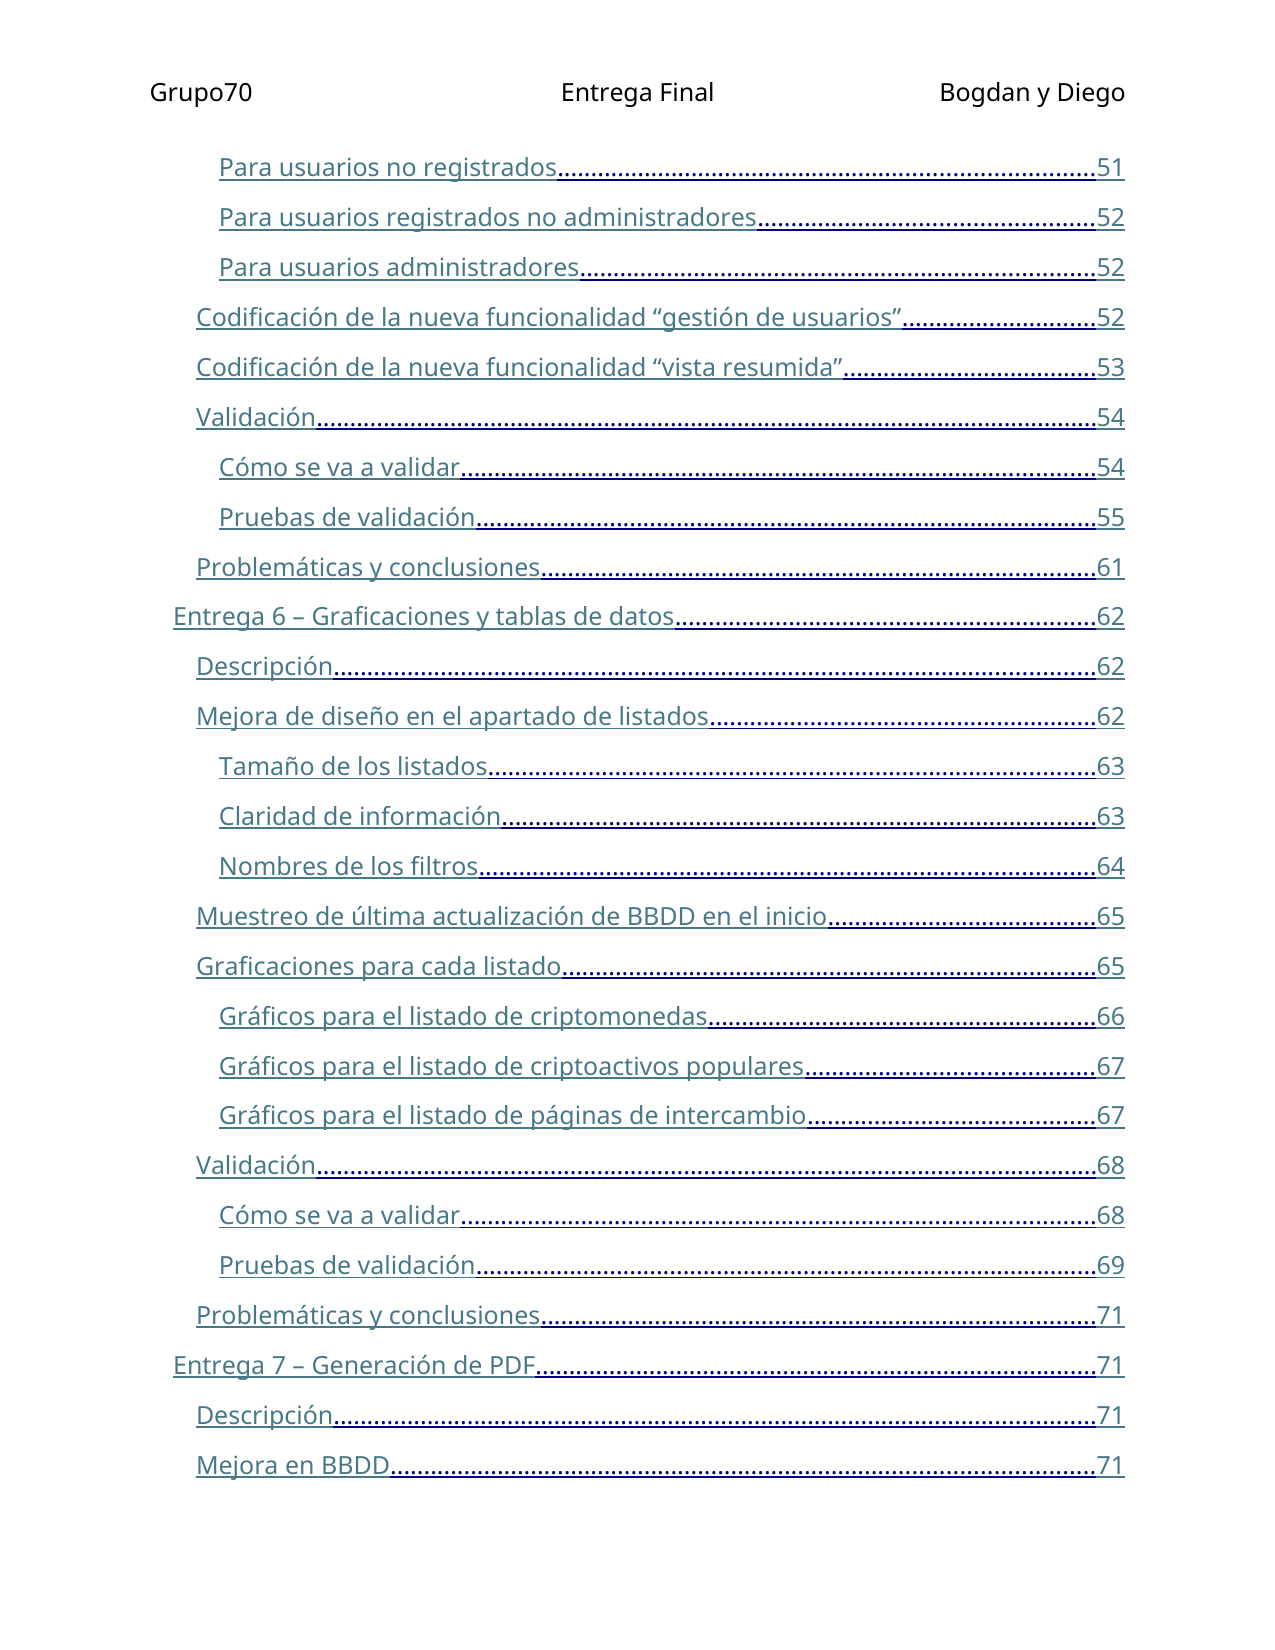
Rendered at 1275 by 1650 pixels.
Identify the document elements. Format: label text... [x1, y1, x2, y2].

text Gráficos para el listado de páginas de intercambio 67 [219, 1098, 1125, 1127]
text [173, 1378, 1125, 1382]
text [219, 829, 1125, 833]
text Para usuarios registrados no administradores 52 [219, 200, 1125, 229]
text Descripción 62 [196, 649, 1125, 678]
text Mejora en BBDD 71 [196, 1447, 1125, 1476]
text Entrega 7 – Generación de PDF 71 [173, 1347, 1125, 1376]
text [196, 330, 1125, 334]
text [219, 779, 1125, 783]
text Gráficos para el listado de criptomonedas 66 [219, 998, 1125, 1027]
text Entrega 6 – Graficaciones y tablas de datos 62 [173, 599, 1125, 628]
text Codificación de la nueva funcionalidad “gestión de usuarios” 52 [196, 300, 1125, 328]
text [219, 879, 1125, 883]
text Graficaciones para cada listado 65 [196, 948, 1125, 977]
text Pruebas de validación 55 [219, 499, 1125, 528]
text Tamaño de los listados 63 [219, 749, 1125, 778]
text Mejora de diseño en el apartado de listados 62 [196, 699, 1125, 728]
text Para usuarios administradores 52 [219, 250, 1125, 279]
text Gráficos para el listado de criptoactivos populares 67 [219, 1048, 1125, 1077]
text [196, 380, 1125, 384]
text Cómo se va a validar 68 [219, 1198, 1125, 1227]
text [219, 1278, 1125, 1282]
text Descripción 71 [196, 1397, 1125, 1426]
text [196, 1328, 1125, 1332]
text Codificación de la nueva funcionalidad “vista resumida” 53 [196, 349, 1125, 378]
text Claridad de información 63 [219, 799, 1125, 827]
text Para usuarios no registrados 51 [219, 150, 1125, 179]
text Cómo se va a validar 54 [219, 449, 1125, 478]
text Validación 68 [196, 1148, 1125, 1177]
text Muestreo de última actualización de BBDD en el inicio 65 [196, 898, 1125, 927]
text Problemáticas y conclusiones 61 [196, 549, 1125, 578]
text [219, 1228, 1125, 1232]
text [196, 729, 1125, 733]
text Problemáticas y conclusiones 71 [196, 1298, 1125, 1326]
text Nombres de los filtros 64 [219, 848, 1125, 877]
text Validación 54 [196, 399, 1125, 428]
text Pruebas de validación 69 [219, 1248, 1125, 1277]
